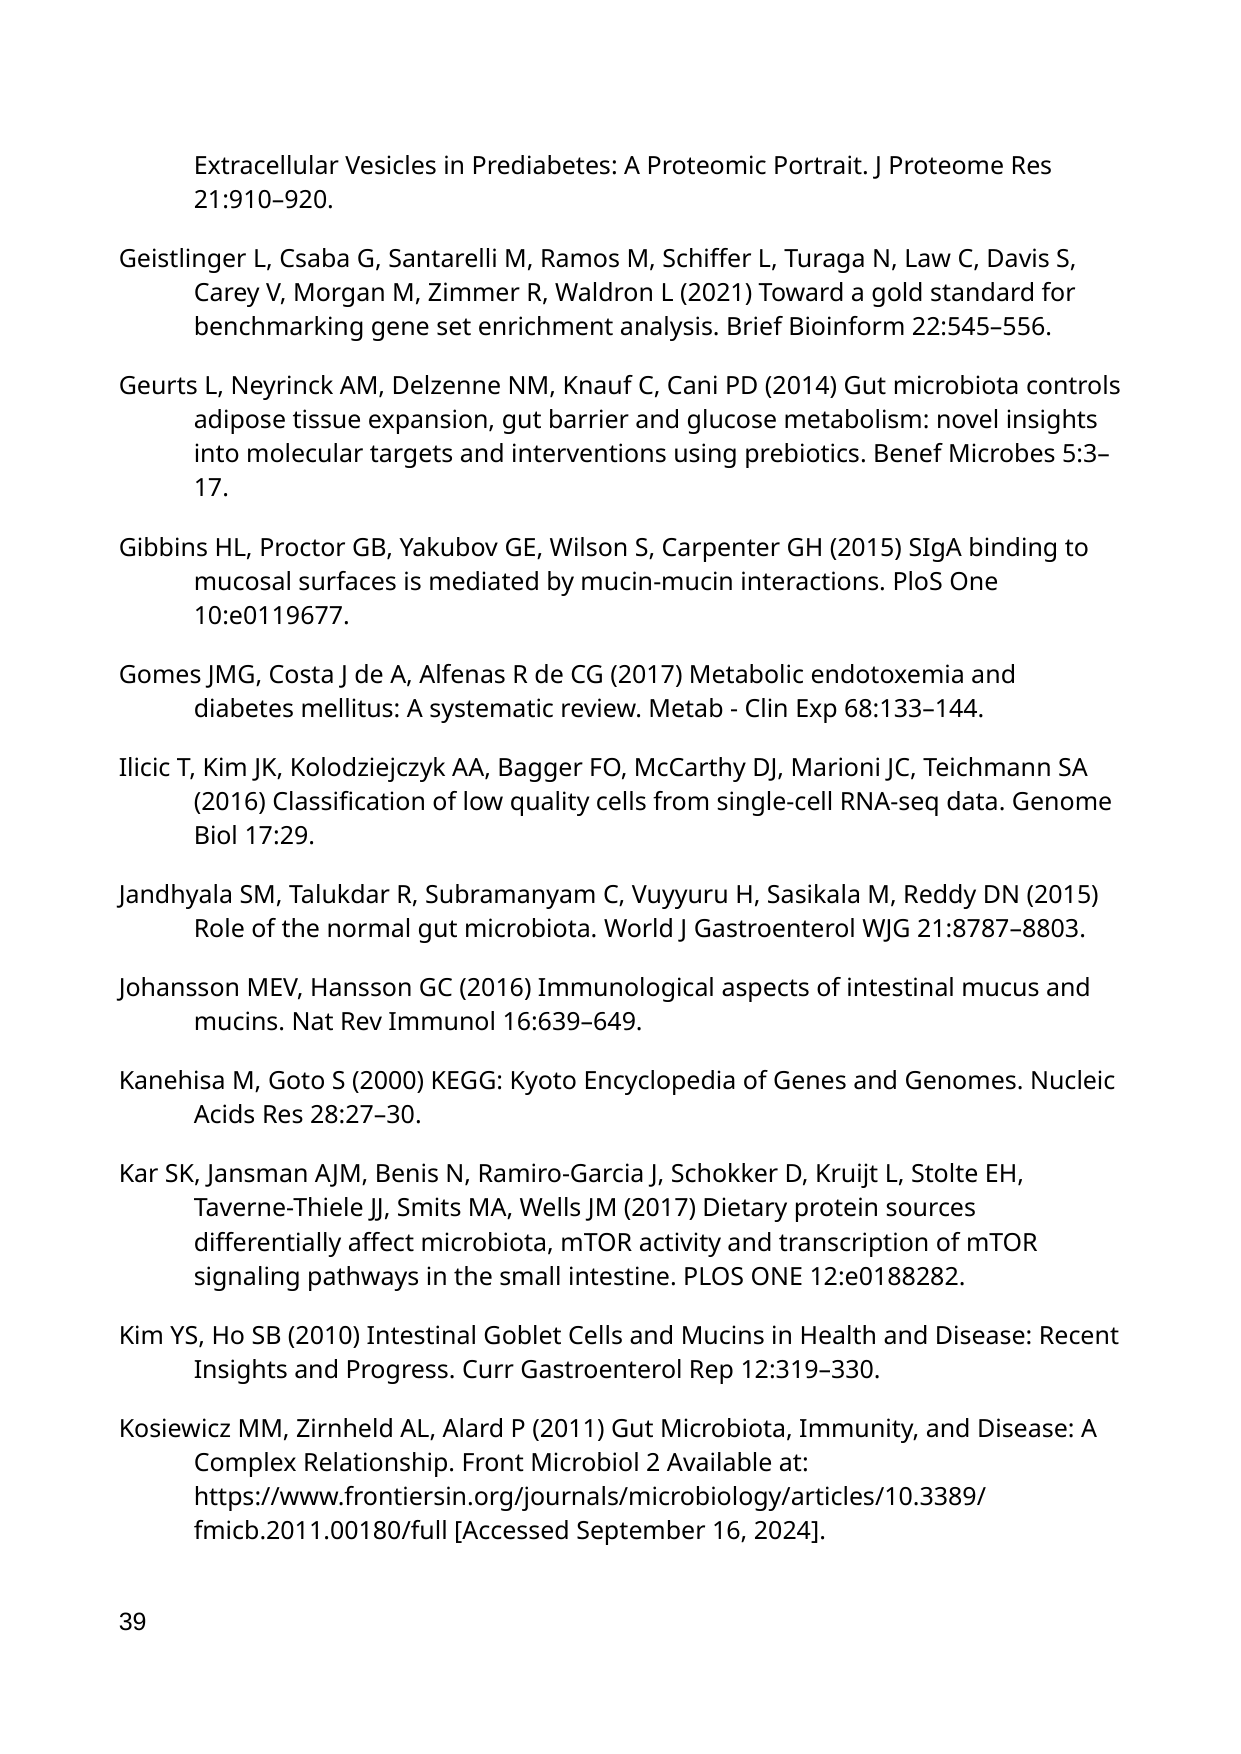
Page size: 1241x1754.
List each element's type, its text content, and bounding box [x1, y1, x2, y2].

text Kim YS, Ho SB (2010) Intestinal Goblet Cells and Mucins in Health and Disease: Recent Insights and Progress. Curr Gastroenterol Rep 12:319–330. [118, 1317, 1122, 1385]
text Kanehisa M, Goto S (2000) KEGG: Kyoto Encyclopedia of Genes and Genomes. Nucleic Acids Res 28:27–30. [118, 1063, 1122, 1131]
text Geurts L, Neyrinck AM, Delzenne NM, Knauf C, Cani PD (2014) Gut microbiota controls adipose tissue expansion, gut barrier and glucose metabolism: novel insights into molecular targets and interventions using prebiotics. Benef Microbes 5:3–17. [118, 368, 1122, 504]
text Geistlinger L, Csaba G, Santarelli M, Ramos M, Schiffer L, Turaga N, Law C, Davis S, Carey V, Morgan M, Zimmer R, Waldron L (2021) Toward a gold standard for benchmarking gene set enrichment analysis. Brief Bioinform 22:545–556. [118, 241, 1122, 343]
text Kosiewicz MM, Zirnheld AL, Alard P (2011) Gut Microbiota, Immunity, and Disease: A Complex Relationship. Front Microbiol 2 Available at: https://www.frontiersin.org/journals/microbiology/articles/10.3389/fmicb.2011.00180/full [Accessed September 16, 2024]. [118, 1410, 1122, 1547]
text Extracellular Vesicles in Prediabetes: A Proteomic Portrait. J Proteome Res 21:910–920. [118, 148, 1122, 216]
text Jandhyala SM, Talukdar R, Subramanyam C, Vuyyuru H, Sasikala M, Reddy DN (2015) Role of the normal gut microbiota. World J Gastroenterol WJG 21:8787–8803. [118, 877, 1122, 945]
text Gibbins HL, Proctor GB, Yakubov GE, Wilson S, Carpenter GH (2015) SIgA binding to mucosal surfaces is mediated by mucin-mucin interactions. PloS One 10:e0119677. [118, 529, 1122, 631]
text Kar SK, Jansman AJM, Benis N, Ramiro-Garcia J, Schokker D, Kruijt L, Stolte EH, Taverne-Thiele JJ, Smits MA, Wells JM (2017) Dietary protein sources differentially affect microbiota, mTOR activity and transcription of mTOR signaling pathways in the small intestine. PLOS ONE 12:e0188282. [118, 1156, 1122, 1292]
text Johansson MEV, Hansson GC (2016) Immunological aspects of intestinal mucus and mucins. Nat Rev Immunol 16:639–649. [118, 970, 1122, 1038]
text Ilicic T, Kim JK, Kolodziejczyk AA, Bagger FO, McCarthy DJ, Marioni JC, Teichmann SA (2016) Classification of low quality cells from single-cell RNA-seq data. Genome Biol 17:29. [118, 749, 1122, 852]
text Gomes JMG, Costa J de A, Alfenas R de CG (2017) Metabolic endotoxemia and diabetes mellitus: A systematic review. Metab - Clin Exp 68:133–144. [118, 656, 1122, 724]
